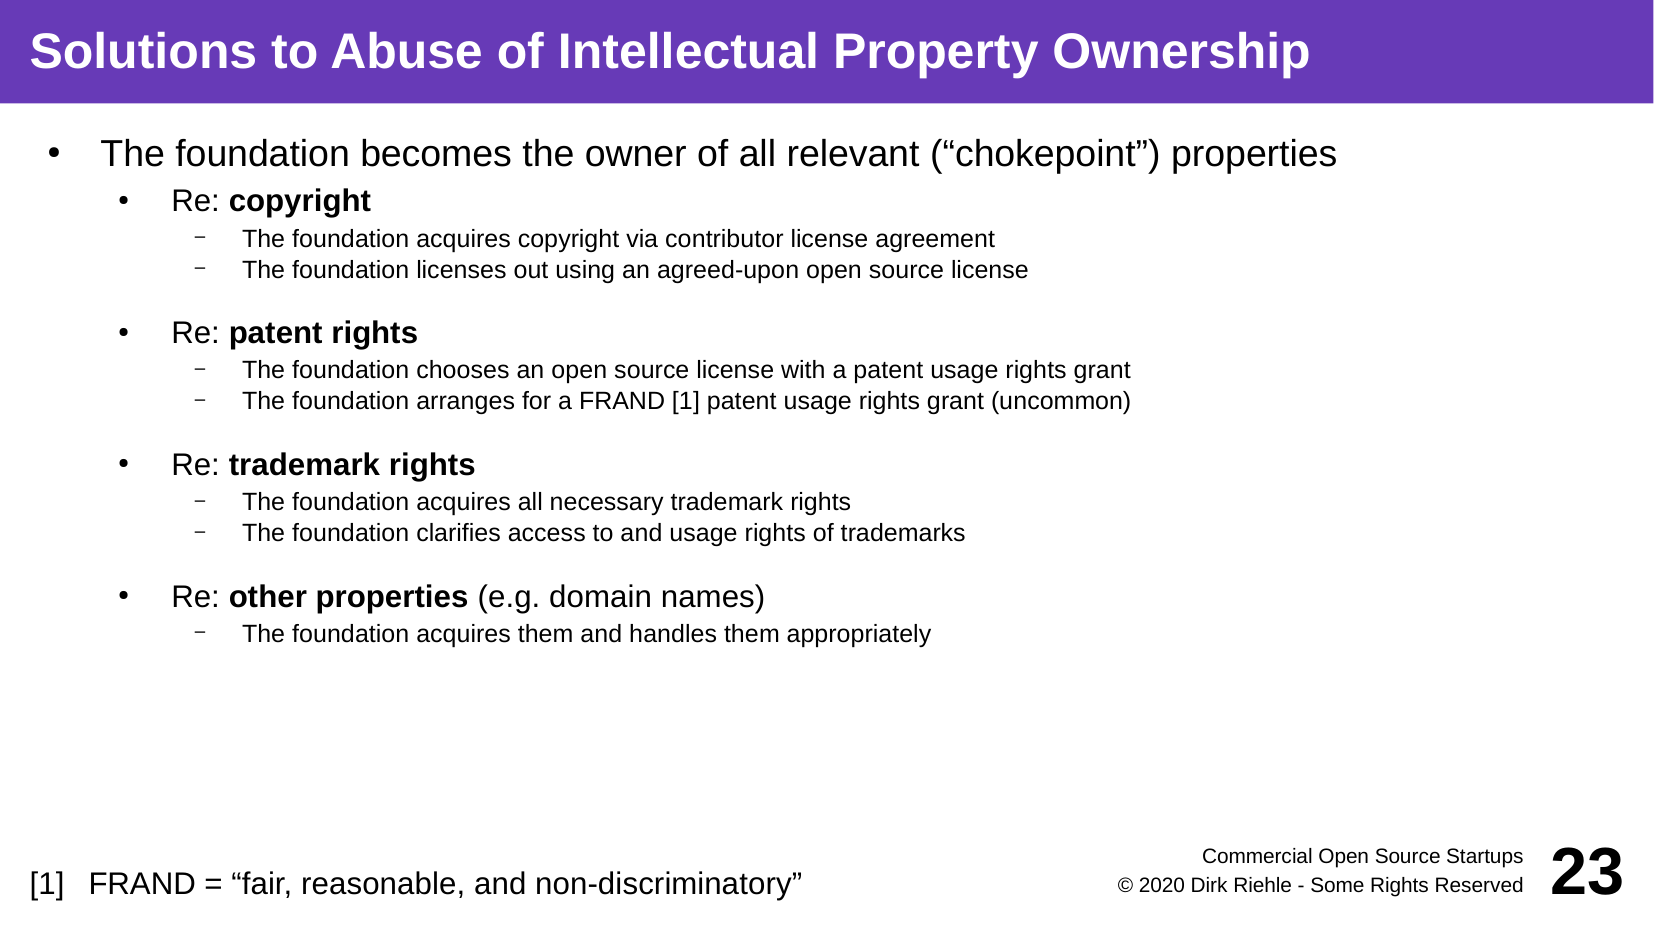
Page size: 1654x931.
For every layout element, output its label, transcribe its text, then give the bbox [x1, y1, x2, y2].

text_box [1] FRAND = “fair, reasonable, and non-discriminatory” [0, 693, 1182, 931]
list The foundation becomes the owner of all relevant (“chokepoint”) properties Re: copyright The foundation acquires copyright via contributor license agreement The foundation licenses out using an agreed-upon open source license Re: patent rights The foundation chooses an open source license with a patent usage rights grant The foundation arranges for a FRAND [1] patent usage rights grant (uncommon) Re: trademark rights The foundation acquires all necessary trademark rights The foundation clarifies access to and usage rights of trademarks Re: other properties (e.g. domain names) The foundation acquires them and handles them appropriately [29, 132, 1625, 813]
title Solutions to Abuse of Intellectual Property Ownership [0, 0, 1654, 104]
